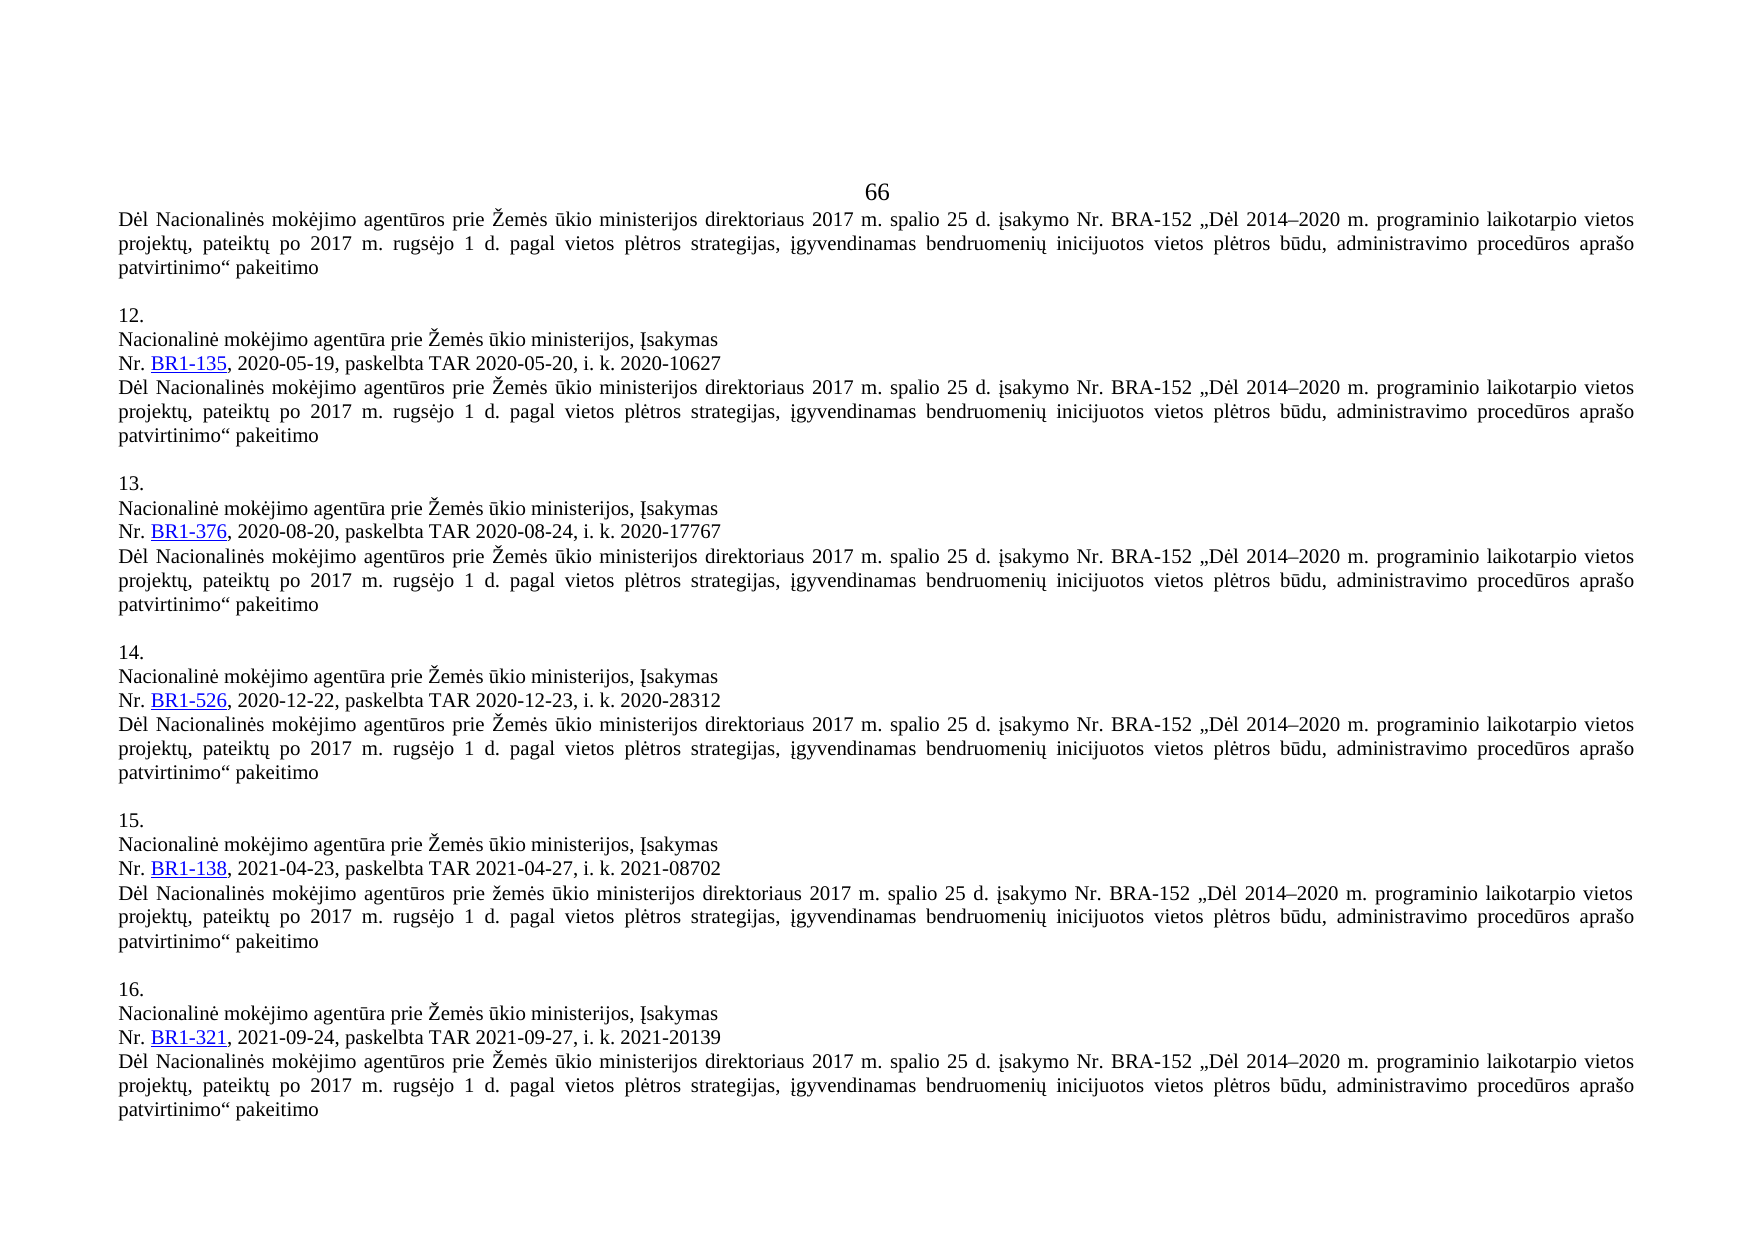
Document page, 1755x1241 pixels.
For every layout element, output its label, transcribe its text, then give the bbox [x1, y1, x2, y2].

text 15. [118, 808, 1636, 832]
text Nacionalinė mokėjimo agentūra prie Žemės ūkio ministerijos, Įsakymas [118, 495, 1636, 519]
text Dėl Nacionalinės mokėjimo agentūros prie žemės ūkio ministerijos direktoriaus 2017 m. spalio 25 d. įsakymo Nr. BRA-152 „Dėl 2014–2020 m. programinio laikotarpio vietos projektų, pateiktų po 2017 m. rugsėjo 1 d. pagal vietos plėtros strategijas, įgyvendinamas bendruomenių inicijuotos vietos plėtros būdu, administravimo procedūros aprašo patvirtinimo“ pakeitimo [118, 880, 1636, 953]
text Nacionalinė mokėjimo agentūra prie Žemės ūkio ministerijos, Įsakymas [118, 832, 1636, 856]
text Dėl Nacionalinės mokėjimo agentūros prie Žemės ūkio ministerijos direktoriaus 2017 m. spalio 25 d. įsakymo Nr. BRA-152 „Dėl 2014–2020 m. programinio laikotarpio vietos projektų, pateiktų po 2017 m. rugsėjo 1 d. pagal vietos plėtros strategijas, įgyvendinamas bendruomenių inicijuotos vietos plėtros būdu, administravimo procedūros aprašo patvirtinimo“ pakeitimo [118, 207, 1636, 279]
text 12. [118, 303, 1636, 327]
text 13. [118, 471, 1636, 495]
text Nr. BR1-526, 2020-12-22, paskelbta TAR 2020-12-23, i. k. 2020-28312 [118, 688, 1636, 712]
text Dėl Nacionalinės mokėjimo agentūros prie Žemės ūkio ministerijos direktoriaus 2017 m. spalio 25 d. įsakymo Nr. BRA-152 „Dėl 2014–2020 m. programinio laikotarpio vietos projektų, pateiktų po 2017 m. rugsėjo 1 d. pagal vietos plėtros strategijas, įgyvendinamas bendruomenių inicijuotos vietos plėtros būdu, administravimo procedūros aprašo patvirtinimo“ pakeitimo [118, 375, 1636, 447]
text Nr. BR1-138, 2021-04-23, paskelbta TAR 2021-04-27, i. k. 2021-08702 [118, 856, 1636, 880]
text Nacionalinė mokėjimo agentūra prie Žemės ūkio ministerijos, Įsakymas [118, 1001, 1636, 1025]
text 16. [118, 977, 1636, 1001]
text Nacionalinė mokėjimo agentūra prie Žemės ūkio ministerijos, Įsakymas [118, 664, 1636, 688]
text Nr. BR1-135, 2020-05-19, paskelbta TAR 2020-05-20, i. k. 2020-10627 [118, 351, 1636, 375]
text Nr. BR1-321, 2021-09-24, paskelbta TAR 2021-09-27, i. k. 2021-20139 [118, 1025, 1636, 1049]
text Dėl Nacionalinės mokėjimo agentūros prie Žemės ūkio ministerijos direktoriaus 2017 m. spalio 25 d. įsakymo Nr. BRA-152 „Dėl 2014–2020 m. programinio laikotarpio vietos projektų, pateiktų po 2017 m. rugsėjo 1 d. pagal vietos plėtros strategijas, įgyvendinamas bendruomenių inicijuotos vietos plėtros būdu, administravimo procedūros aprašo patvirtinimo“ pakeitimo [118, 543, 1636, 616]
text Dėl Nacionalinės mokėjimo agentūros prie Žemės ūkio ministerijos direktoriaus 2017 m. spalio 25 d. įsakymo Nr. BRA-152 „Dėl 2014–2020 m. programinio laikotarpio vietos projektų, pateiktų po 2017 m. rugsėjo 1 d. pagal vietos plėtros strategijas, įgyvendinamas bendruomenių inicijuotos vietos plėtros būdu, administravimo procedūros aprašo patvirtinimo“ pakeitimo [118, 712, 1636, 784]
text Nr. BR1-376, 2020-08-20, paskelbta TAR 2020-08-24, i. k. 2020-17767 [118, 519, 1636, 543]
text Nacionalinė mokėjimo agentūra prie Žemės ūkio ministerijos, Įsakymas [118, 327, 1636, 351]
text 14. [118, 640, 1636, 664]
text Dėl Nacionalinės mokėjimo agentūros prie Žemės ūkio ministerijos direktoriaus 2017 m. spalio 25 d. įsakymo Nr. BRA-152 „Dėl 2014–2020 m. programinio laikotarpio vietos projektų, pateiktų po 2017 m. rugsėjo 1 d. pagal vietos plėtros strategijas, įgyvendinamas bendruomenių inicijuotos vietos plėtros būdu, administravimo procedūros aprašo patvirtinimo“ pakeitimo [118, 1049, 1636, 1121]
